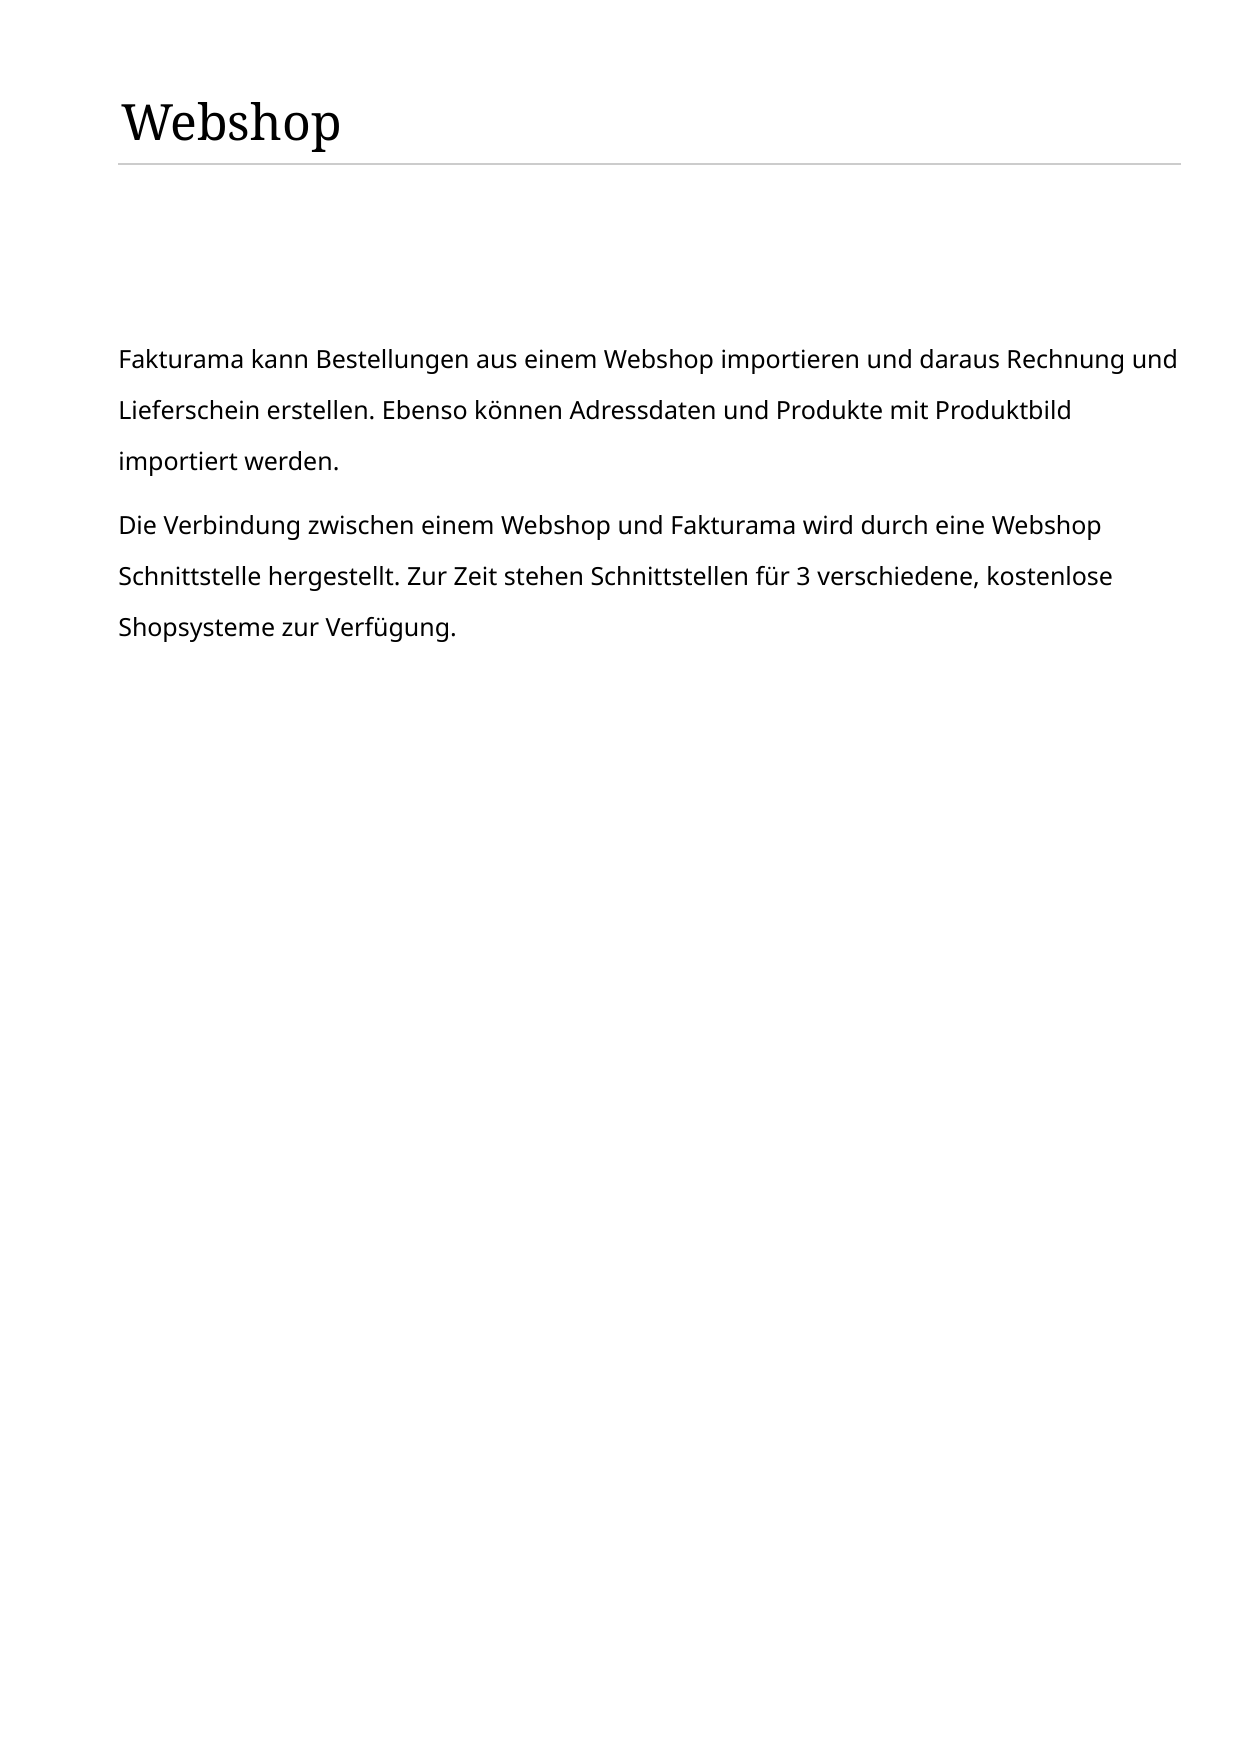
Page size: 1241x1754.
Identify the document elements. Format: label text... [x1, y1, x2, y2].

text Fakturama kann Bestellungen aus einem Webshop importieren und daraus Rechnung und Lieferschein erstellen. Ebenso können Adressdaten und Produkte mit Produktbild importiert werden. [118, 342, 1181, 478]
text Die Verbindung zwischen einem Webshop und Fakturama wird durch eine Webshop Schnittstelle hergestellt. Zur Zeit stehen Schnittstellen für 3 verschiedene, kostenlose Shopsysteme zur Verfügung. [118, 507, 1181, 643]
subtitle Webshop [118, 84, 1181, 163]
